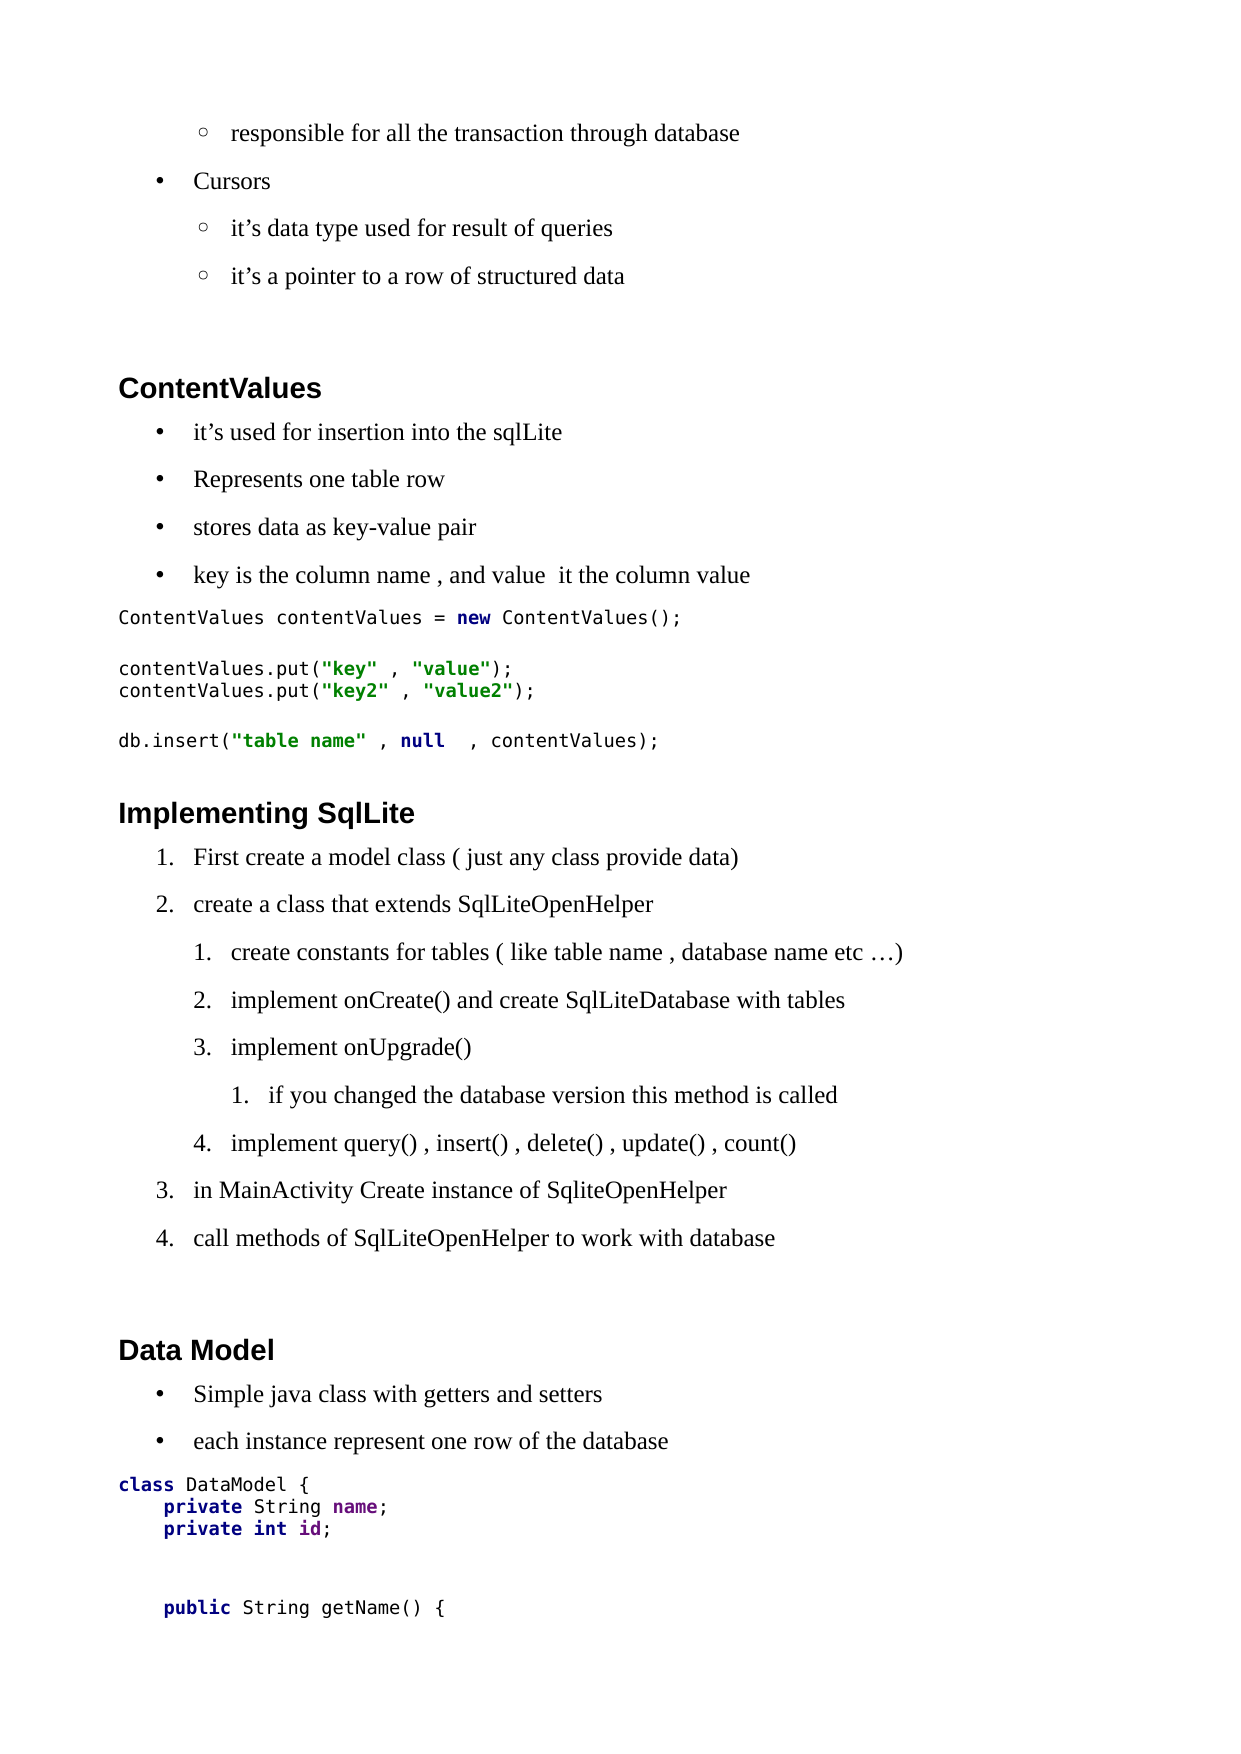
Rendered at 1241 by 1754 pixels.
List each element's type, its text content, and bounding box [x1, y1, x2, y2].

list it’s used for insertion into the sqlLite [156, 417, 1122, 446]
list in MainActivity Create instance of SqliteOpenHelper [156, 1175, 1122, 1204]
list call methods of SqlLiteOpenHelper to work with database [156, 1223, 1122, 1252]
list Cursors [156, 166, 1122, 194]
list if you changed the database version this method is called [231, 1080, 1122, 1109]
list implement onCreate() and create SqlLiteDatabase with tables [193, 985, 1122, 1013]
list create a class that extends SqlLiteOpenHelper [156, 889, 1122, 918]
list it’s a pointer to a row of structured data [193, 261, 1122, 290]
list create constants for tables ( like table name , database name etc …) [193, 937, 1122, 966]
list First create a model class ( just any class provide data) [156, 842, 1122, 871]
list it’s data type used for result of queries [193, 213, 1122, 242]
subtitle Implementing SqlLite [118, 796, 1122, 829]
list responsible for all the transaction through database [193, 118, 1122, 147]
list each instance represent one row of the database [156, 1426, 1122, 1455]
list Simple java class with getters and setters [156, 1379, 1122, 1408]
list key is the column name , and value it the column value [156, 560, 1122, 588]
list Represents one table row [156, 464, 1122, 493]
subtitle ContentValues [118, 371, 1122, 404]
text class DataModel { private String name; private int id; public String getName() { [118, 1474, 1122, 1619]
list implement onUpgrade() [193, 1032, 1122, 1061]
list stores data as key-value pair [156, 512, 1122, 541]
text ContentValues contentValues = new ContentValues(); contentValues.put("key" , "value"); contentValues.put("key2" , "value2"); db.insert("table name" , null , contentValues); [118, 607, 1122, 752]
subtitle Data Model [118, 1333, 1122, 1366]
list implement query() , insert() , delete() , update() , count() [193, 1128, 1122, 1156]
